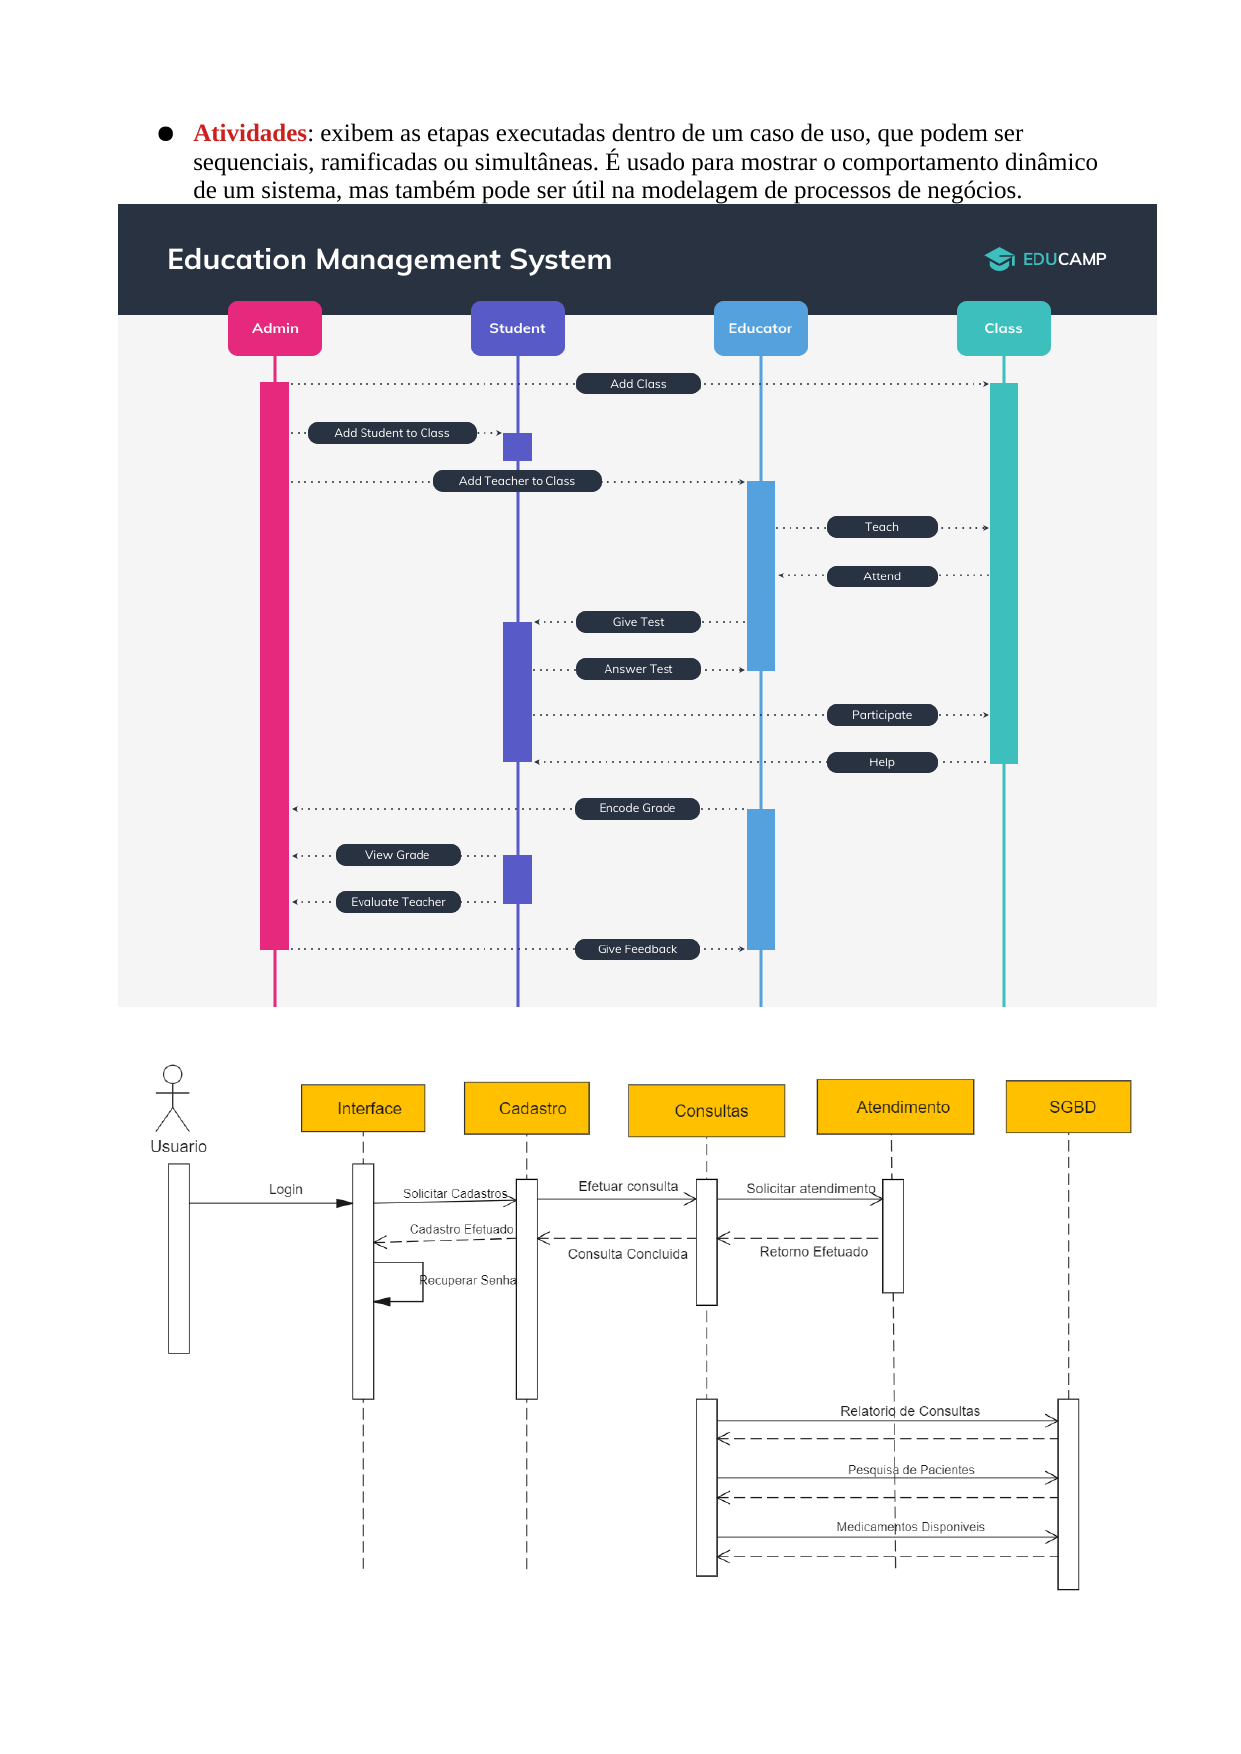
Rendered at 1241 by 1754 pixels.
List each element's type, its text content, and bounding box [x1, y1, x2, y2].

picture [118, 1035, 1157, 1616]
picture [118, 204, 1157, 1007]
list Atividades: exibem as etapas executadas dentro de um caso de uso, que podem ser sequenciais, ramificadas ou simultâneas. É usado para mostrar o comportamento dinâmico de um sistema, mas também pode ser útil na modelagem de processos de negócios. [156, 118, 1122, 204]
